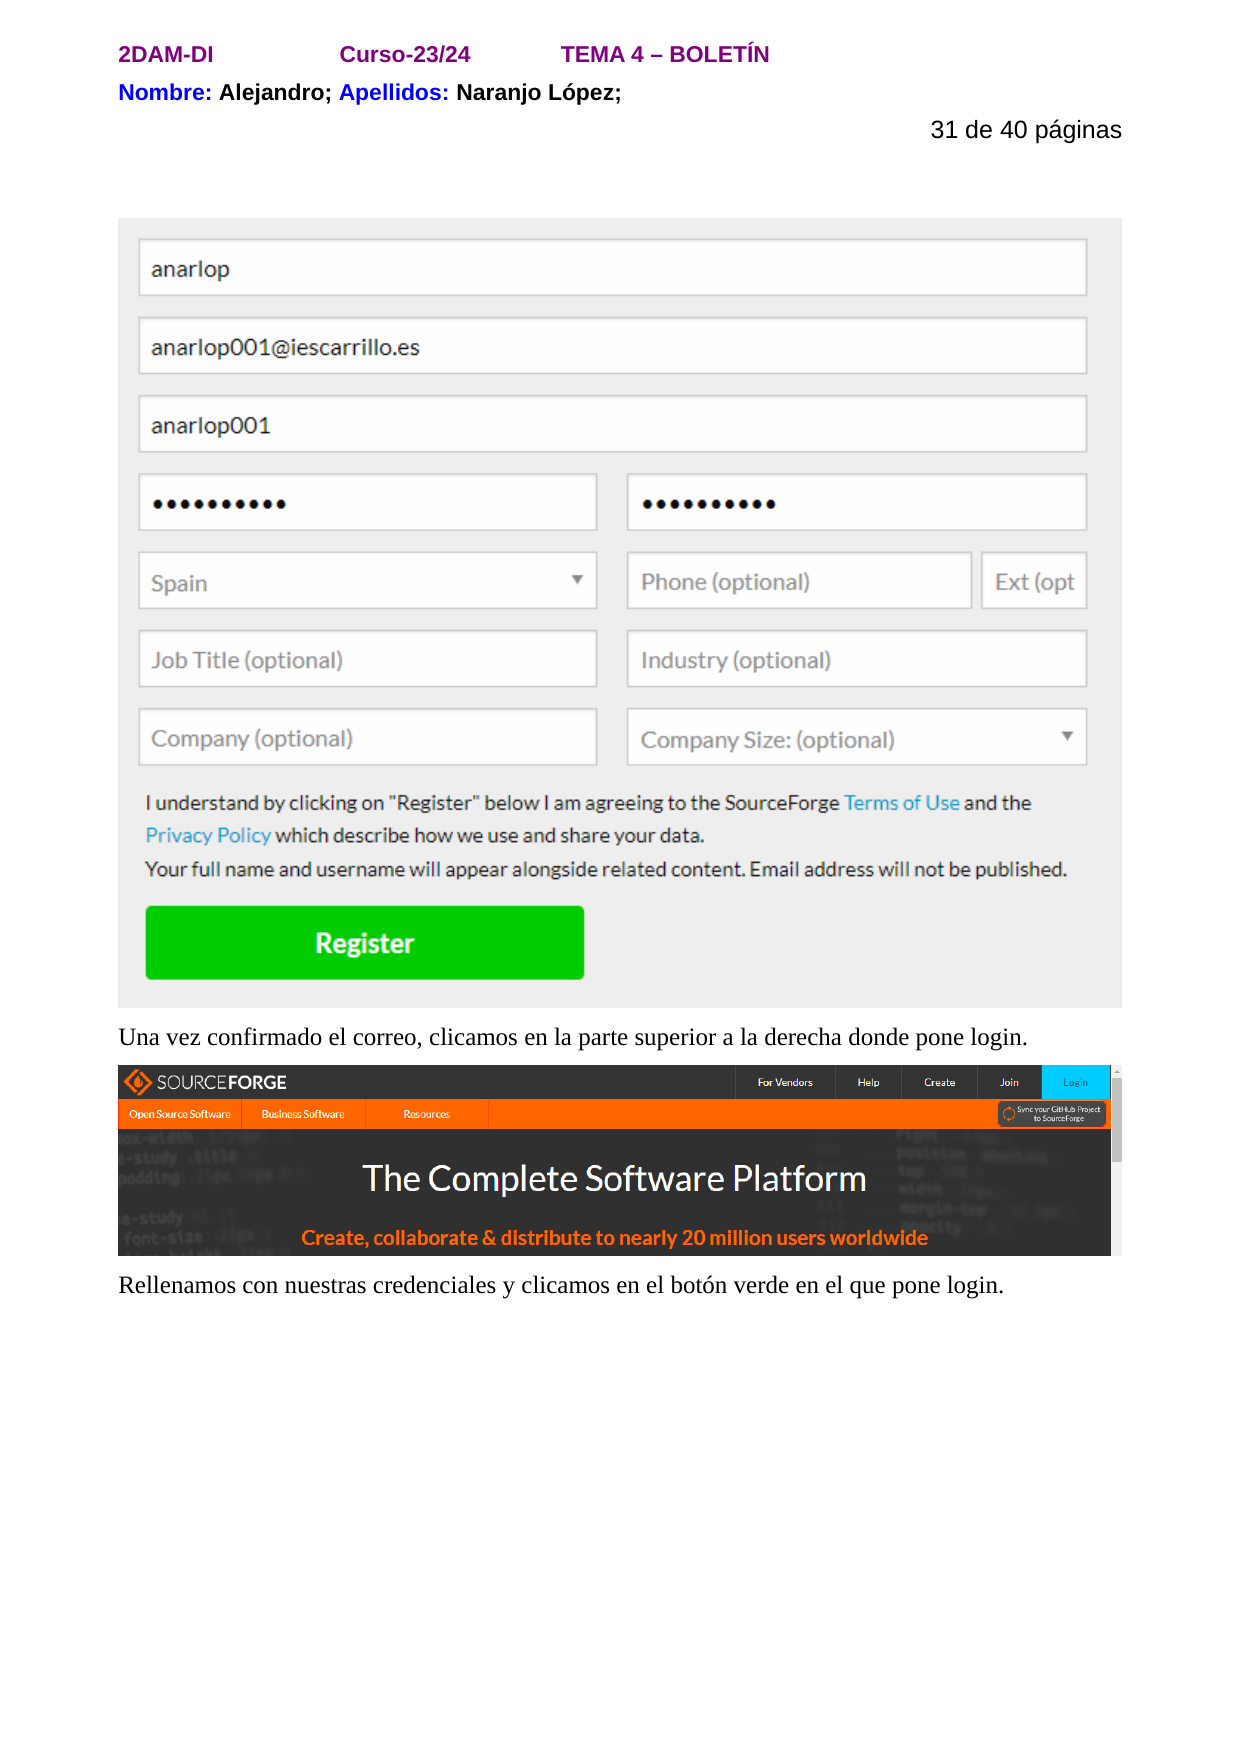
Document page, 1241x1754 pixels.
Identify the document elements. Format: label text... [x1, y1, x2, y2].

text Una vez confirmado el correo, clicamos en la parte superior a la derecha donde pone login. [118, 1022, 1122, 1051]
text Rellenamos con nuestras credenciales y clicamos en el botón verde en el que pone login. [118, 1270, 1122, 1298]
